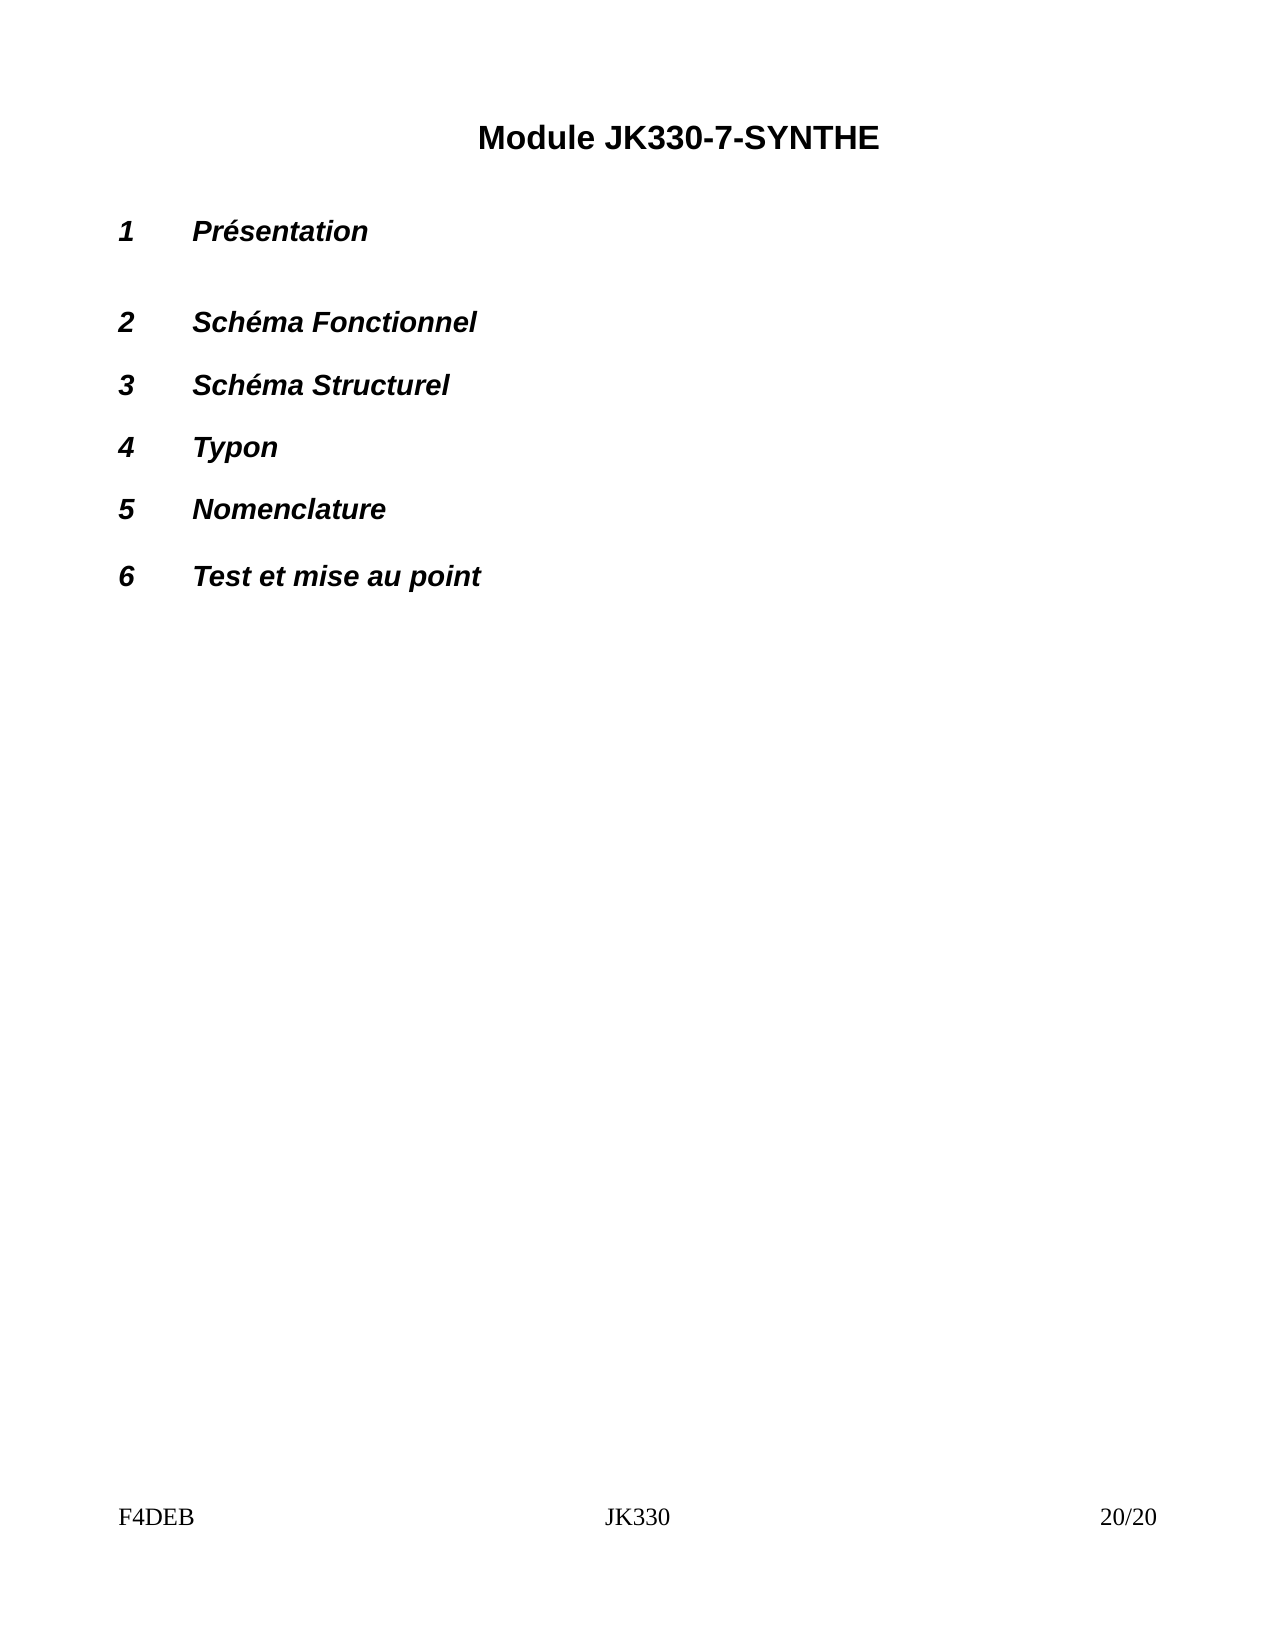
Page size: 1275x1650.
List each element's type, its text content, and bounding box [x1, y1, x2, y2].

subtitle Test et mise au point [118, 559, 1157, 593]
subtitle Présentation [118, 214, 1157, 248]
subtitle Typon [118, 430, 1157, 463]
subtitle Schéma Structurel [118, 368, 1157, 401]
subtitle Schéma Fonctionnel [118, 305, 1157, 339]
subtitle Nomenclature [118, 492, 1157, 526]
subtitle Module JK330-7-SYNTHE [175, 118, 1157, 157]
